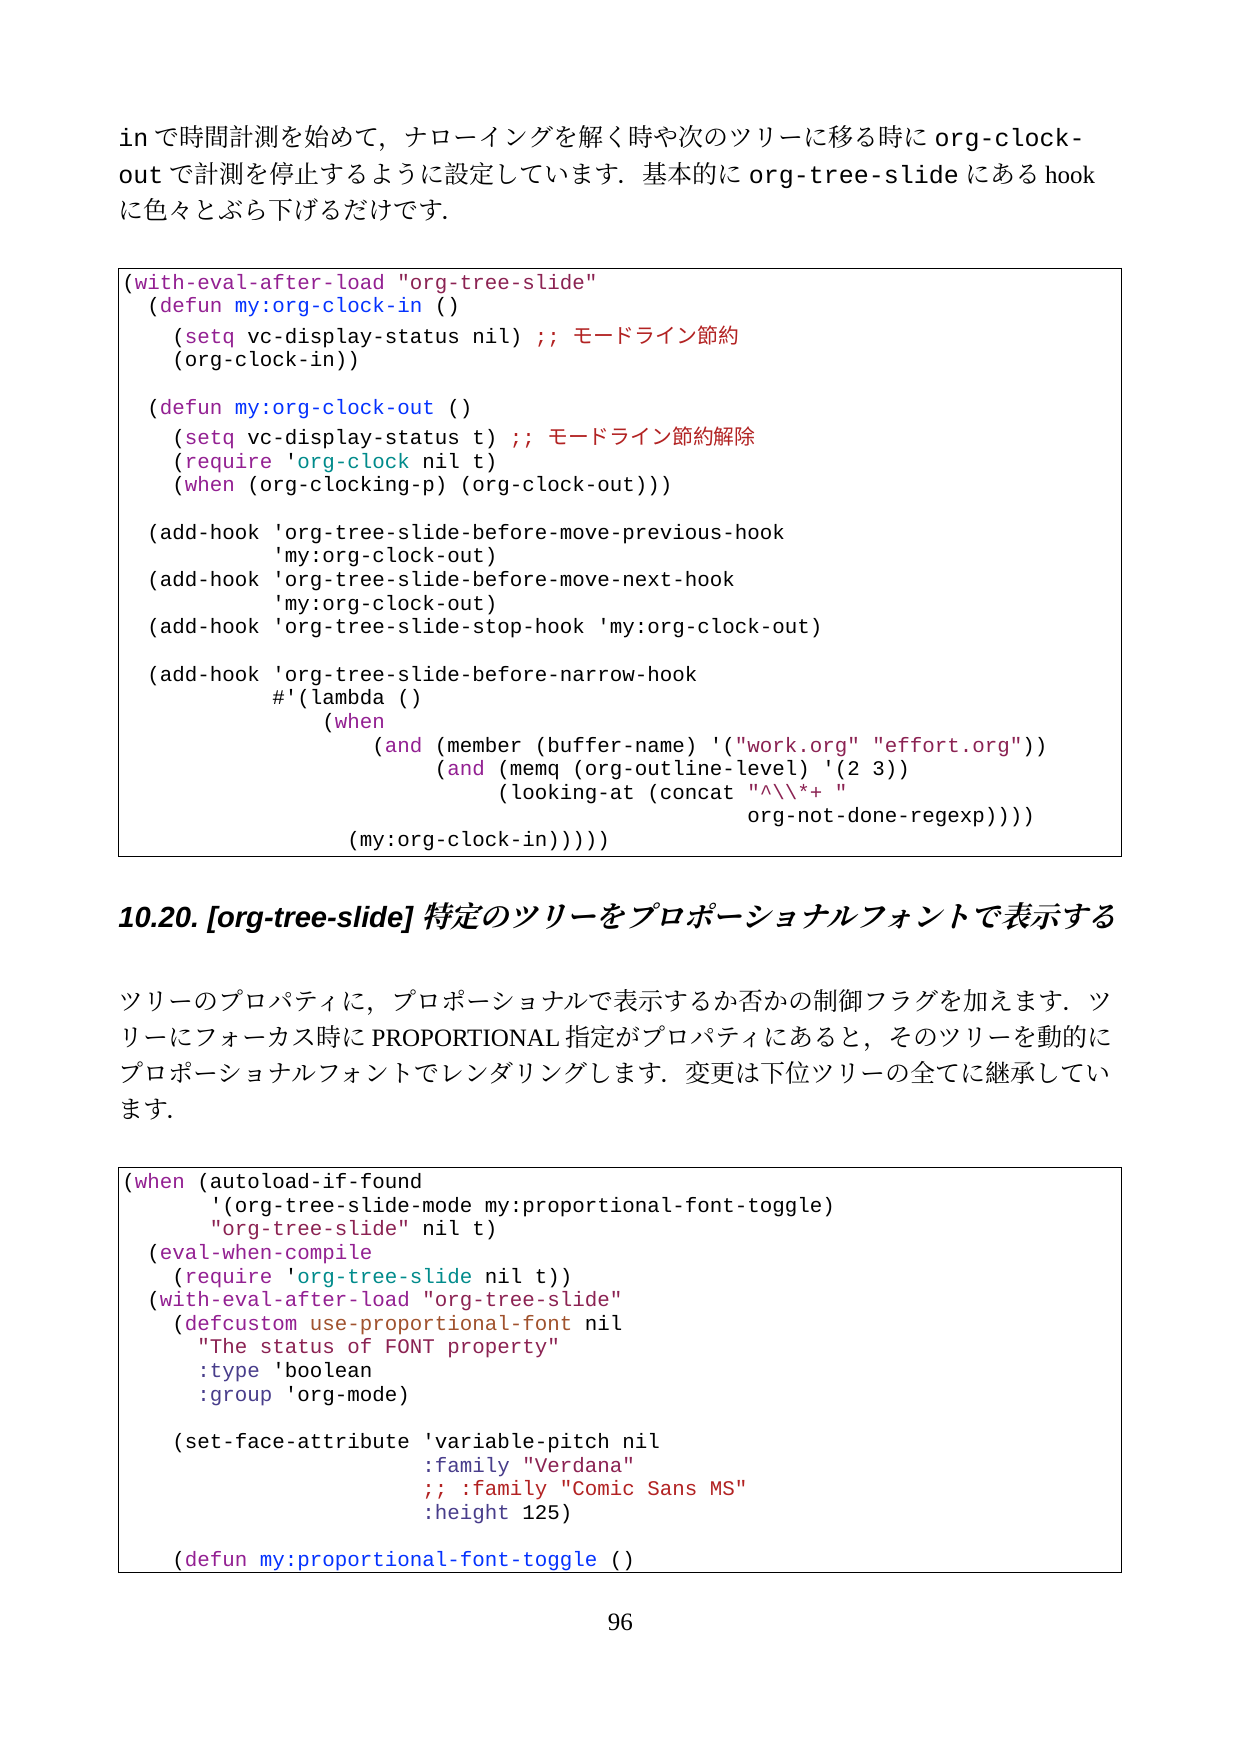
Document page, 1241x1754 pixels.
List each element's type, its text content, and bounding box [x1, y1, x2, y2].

text (and (member (buffer-name) '("work.org" "effort.org")) [119, 731, 1121, 754]
text "org-tree-slide" nil t) [119, 1214, 1121, 1238]
text "The status of FONT property" [119, 1333, 1121, 1356]
text #'(lambda () [119, 683, 1121, 707]
text (add-hook 'org-tree-slide-before-move-previous-hook [119, 518, 1121, 541]
text (and (memq (org-outline-level) '(2 3)) [119, 754, 1121, 778]
text (setq vc-display-status t) ;; モードライン節約解除 [119, 416, 1121, 447]
text (defcustom use-proportional-font nil [119, 1309, 1121, 1333]
text :group 'org-mode) [119, 1380, 1121, 1403]
text (when (org-clocking-p) (org-clock-out))) [119, 471, 1121, 494]
text :family "Verdana" [119, 1451, 1121, 1474]
text (add-hook 'org-tree-slide-before-narrow-hook [119, 660, 1121, 683]
text (defun my:proportional-font-toggle () [119, 1545, 1121, 1572]
text :type 'boolean [119, 1356, 1121, 1380]
subtitle [org-tree-slide] 特定のツリーをプロポーショナルフォントで表示する [118, 894, 1122, 969]
text :height 125) [119, 1498, 1121, 1522]
text (require 'org-tree-slide nil t)) [119, 1262, 1121, 1285]
text in で時間計測を始めて，ナローイングを解く時や次のツリーに移る時に org-clock-out で計測を停止するように設定しています．基本的に org-tree-slide にあるhookに色々とぶら下げるだけです． [118, 118, 1122, 255]
text (add-hook 'org-tree-slide-before-move-next-hook [119, 565, 1121, 589]
text '(org-tree-slide-mode my:proportional-font-toggle) [119, 1191, 1121, 1214]
text (setq vc-display-status nil) ;; モードライン節約 [119, 315, 1121, 346]
text (add-hook 'org-tree-slide-stop-hook 'my:org-clock-out) [119, 612, 1121, 636]
text (with-eval-after-load "org-tree-slide" [119, 1285, 1121, 1309]
text (with-eval-after-load "org-tree-slide" [119, 269, 1121, 291]
text org-not-done-regexp)))) [119, 802, 1121, 825]
text (when (autoload-if-found [119, 1168, 1121, 1191]
text 'my:org-clock-out) [119, 541, 1121, 565]
text (require 'org-clock nil t) [119, 447, 1121, 471]
text ツリーのプロパティに，プロポーショナルで表示するか否かの制御フラグを加えます．ツリーにフォーカス時にPROPORTIONAL指定がプロパティにあると，そのツリーを動的にプロポーショナルフォントでレンダリングします．変更は下位ツリーの全てに継承しています． [118, 982, 1122, 1154]
text (when [119, 707, 1121, 731]
text (defun my:org-clock-out () [119, 393, 1121, 416]
text (set-face-attribute 'variable-pitch nil [119, 1427, 1121, 1451]
text (looking-at (concat "^\\*+ " [119, 778, 1121, 802]
text (defun my:org-clock-in () [119, 291, 1121, 315]
text 'my:org-clock-out) [119, 589, 1121, 612]
text (eval-when-compile [119, 1238, 1121, 1262]
text (my:org-clock-in))))) [119, 825, 1121, 856]
text ;; :family "Comic Sans MS" [119, 1474, 1121, 1498]
text (org-clock-in)) [119, 346, 1121, 369]
